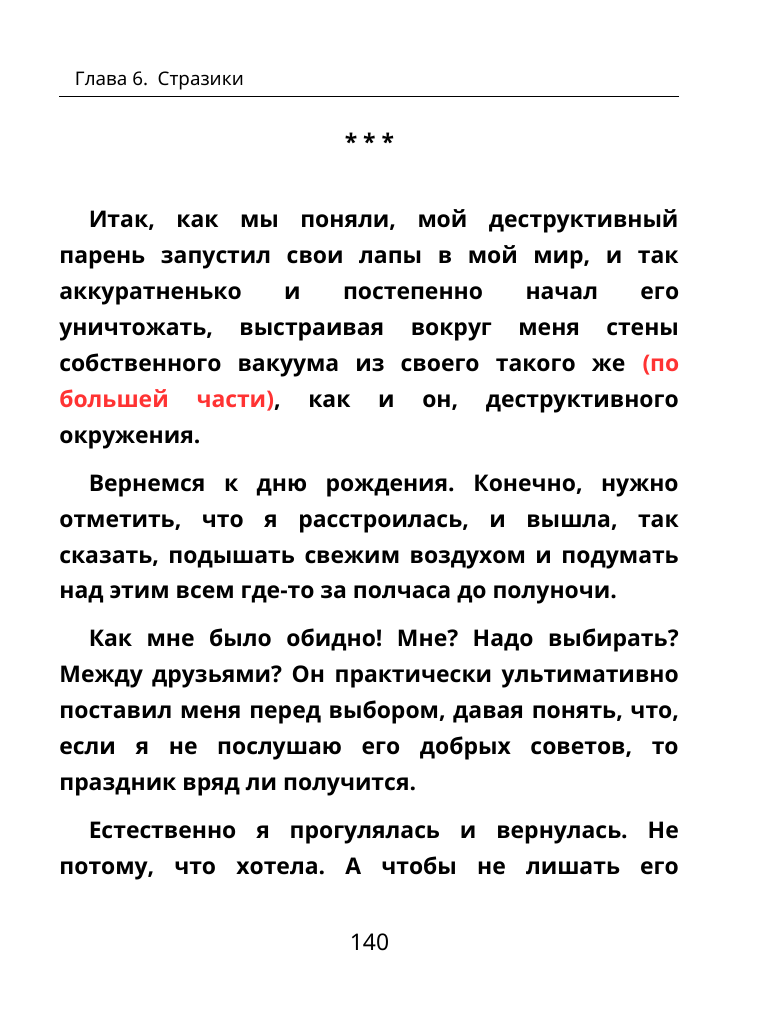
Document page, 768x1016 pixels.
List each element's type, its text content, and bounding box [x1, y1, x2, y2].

text Естественно я прогулялась и вернулась. Не потому, что хотела. А чтобы не лишать его [59, 814, 679, 881]
text Вернемся к дню рождения. Конечно, нужно отметить, что я расстроилась, и вышла, так сказать, подышать свежим воздухом и подумать над этим всем где-то за полчаса до полуночи. [59, 467, 679, 606]
text Итак, как мы поняли, мой деструктивный парень запустил свои лапы в мой мир, и так аккуратненько и постепенно начал его уничтожать, выстраивая вокруг меня стены собственного вакуума из своего такого же (по большей части), как и он, деструктивного окружения. [59, 203, 679, 450]
subtitle * * * [59, 126, 679, 157]
text Как мне было обидно! Мне? Надо выбирать? Между друзьями? Он практически ультимативно поставил меня перед выбором, давая понять, что, если я не послушаю его добрых советов, то праздник вряд ли получится. [59, 622, 679, 797]
